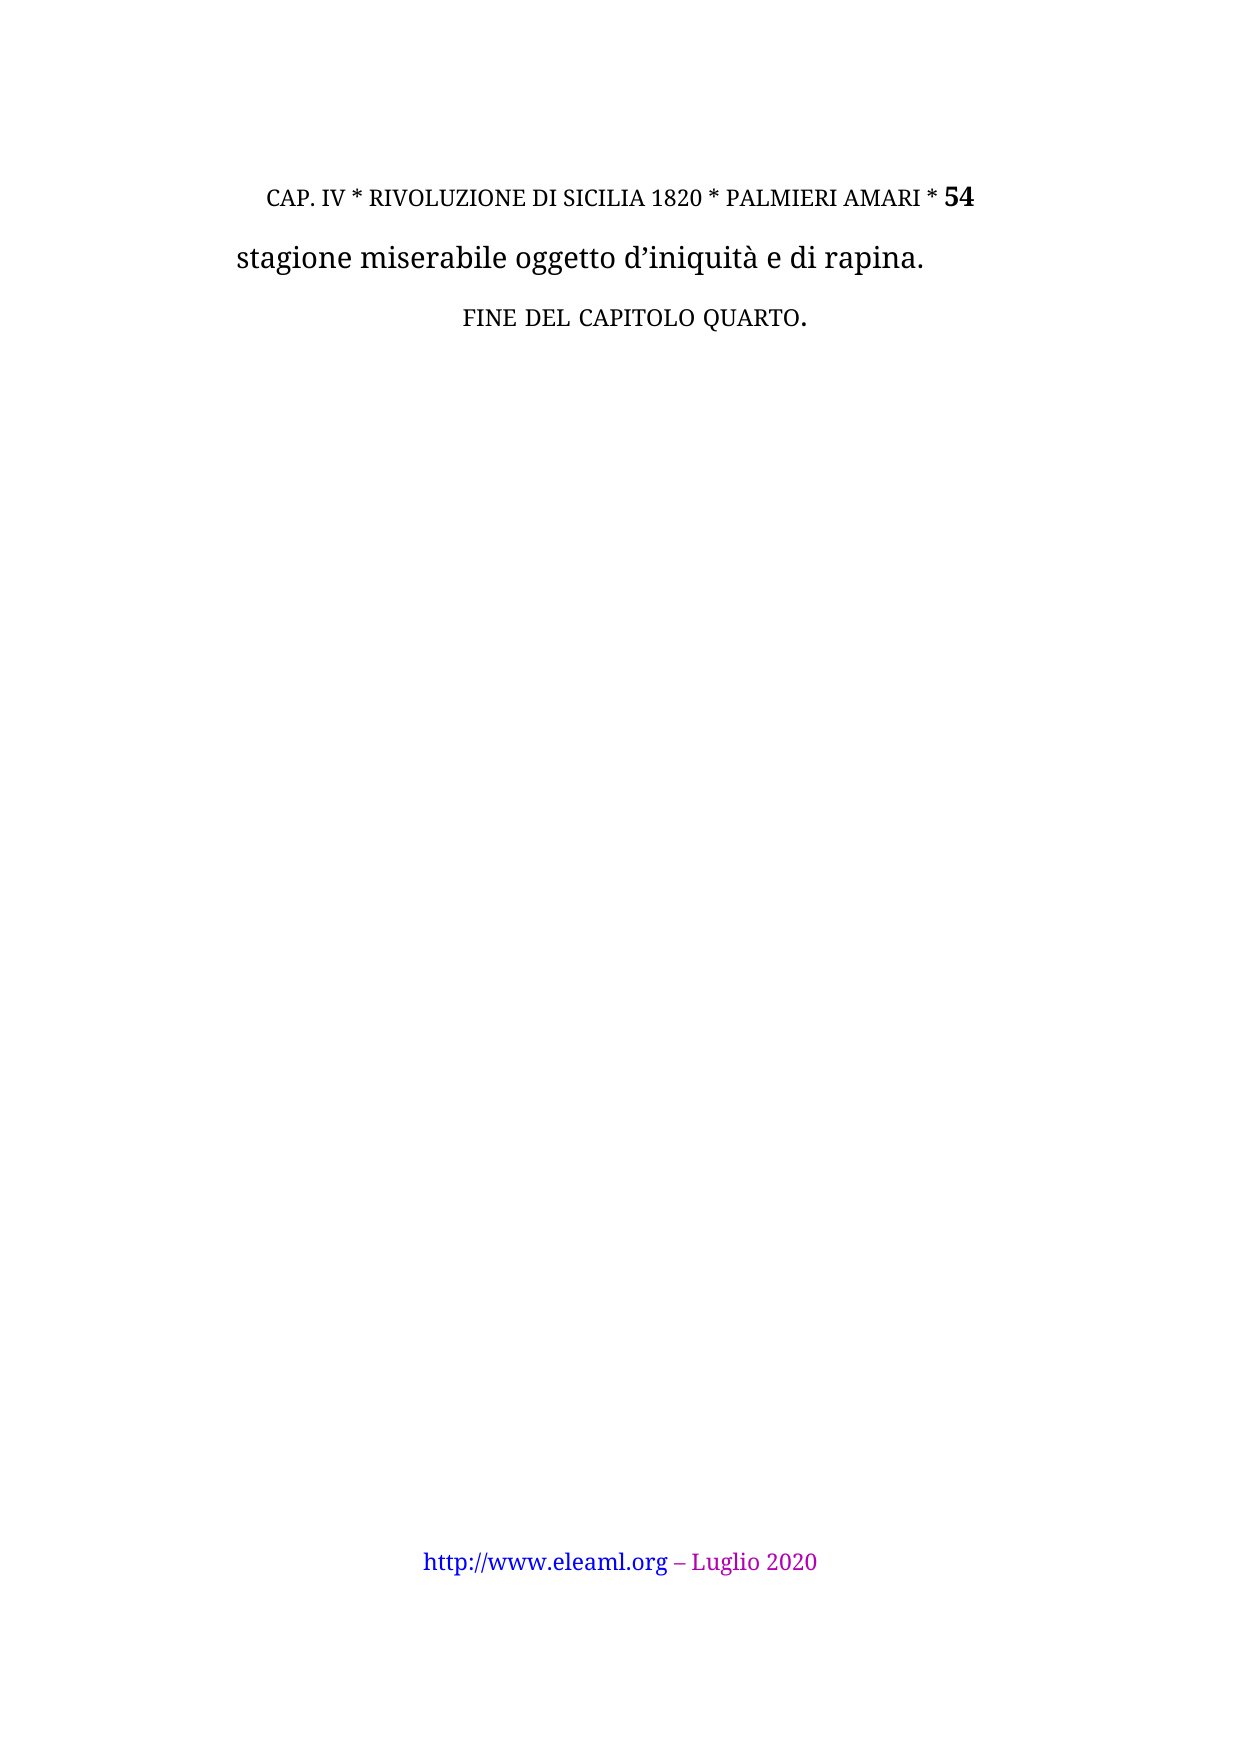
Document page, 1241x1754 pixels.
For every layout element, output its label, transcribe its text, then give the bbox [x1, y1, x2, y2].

text fine del capitolo quarto. [236, 295, 1004, 334]
text stagione miserabile oggetto d’iniquità e di rapina. [236, 237, 1004, 277]
